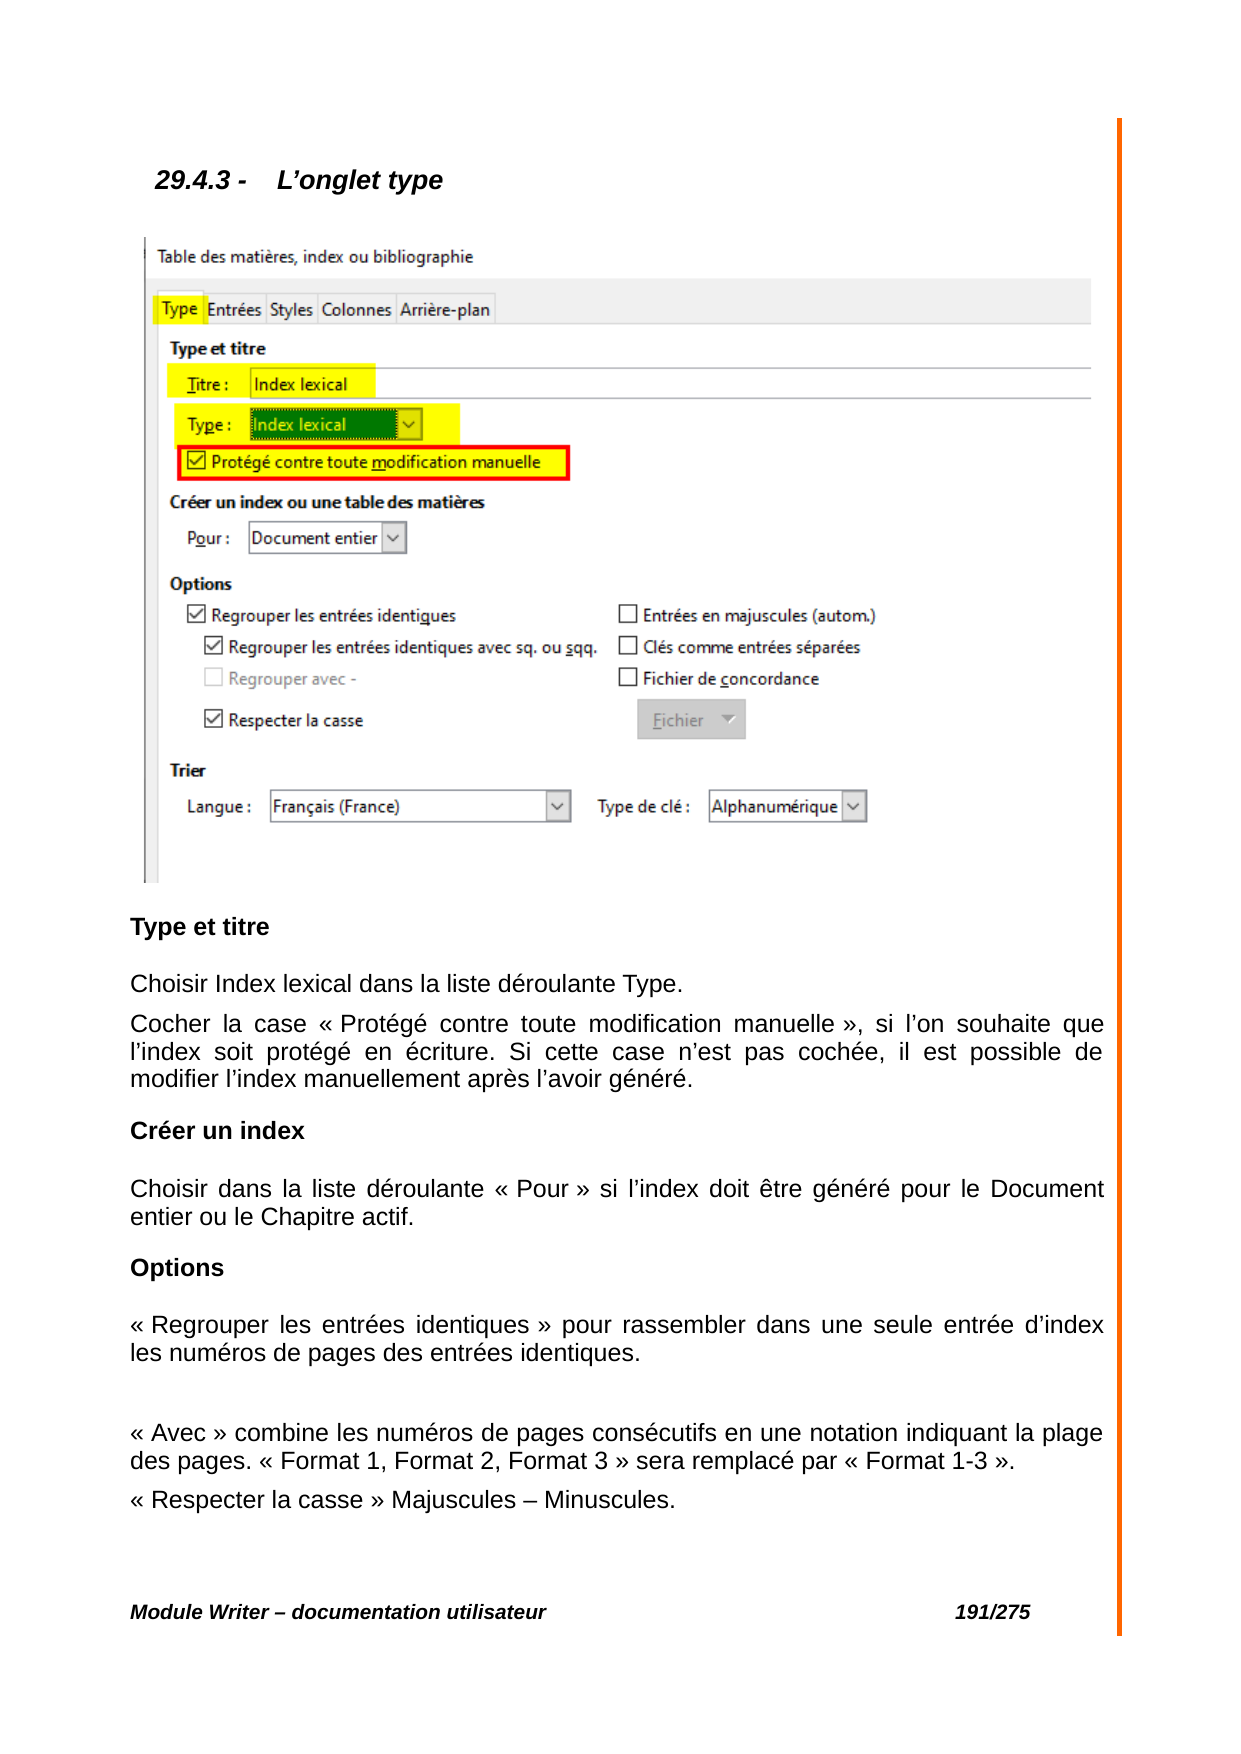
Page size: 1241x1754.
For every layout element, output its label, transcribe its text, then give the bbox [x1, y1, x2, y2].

text Cocher la case « Protégé contre toute modification manuelle », si l’on souhaite que l’index soit protégé en écriture. Si cette case n’est pas cochée, il est possible de modifier l’index manuellement après l’avoir généré. [130, 1009, 1105, 1093]
text Type et titre [130, 909, 1105, 940]
text Créer un index [130, 1117, 1105, 1145]
text « Respecter la casse » Majuscules – Minuscules. [130, 1486, 1105, 1514]
text Choisir dans la liste déroulante « Pour » si l’index doit être généré pour le Document entier ou le Chapitre actif. [130, 1174, 1105, 1230]
text Choisir Index lexical dans la liste déroulante Type. [130, 970, 1105, 998]
subtitle L’onglet type [155, 165, 1105, 196]
picture [143, 237, 1092, 883]
text « Regrouper les entrées identiques » pour rassembler dans une seule entrée d’index les numéros de pages des entrées identiques. [130, 1311, 1105, 1367]
text Options [130, 1254, 1105, 1282]
text « Avec » combine les numéros de pages consécutifs en une notation indiquant la plage des pages. « Format 1, Format 2, Format 3 » sera remplacé par « Format 1-3 ». [130, 1419, 1105, 1474]
